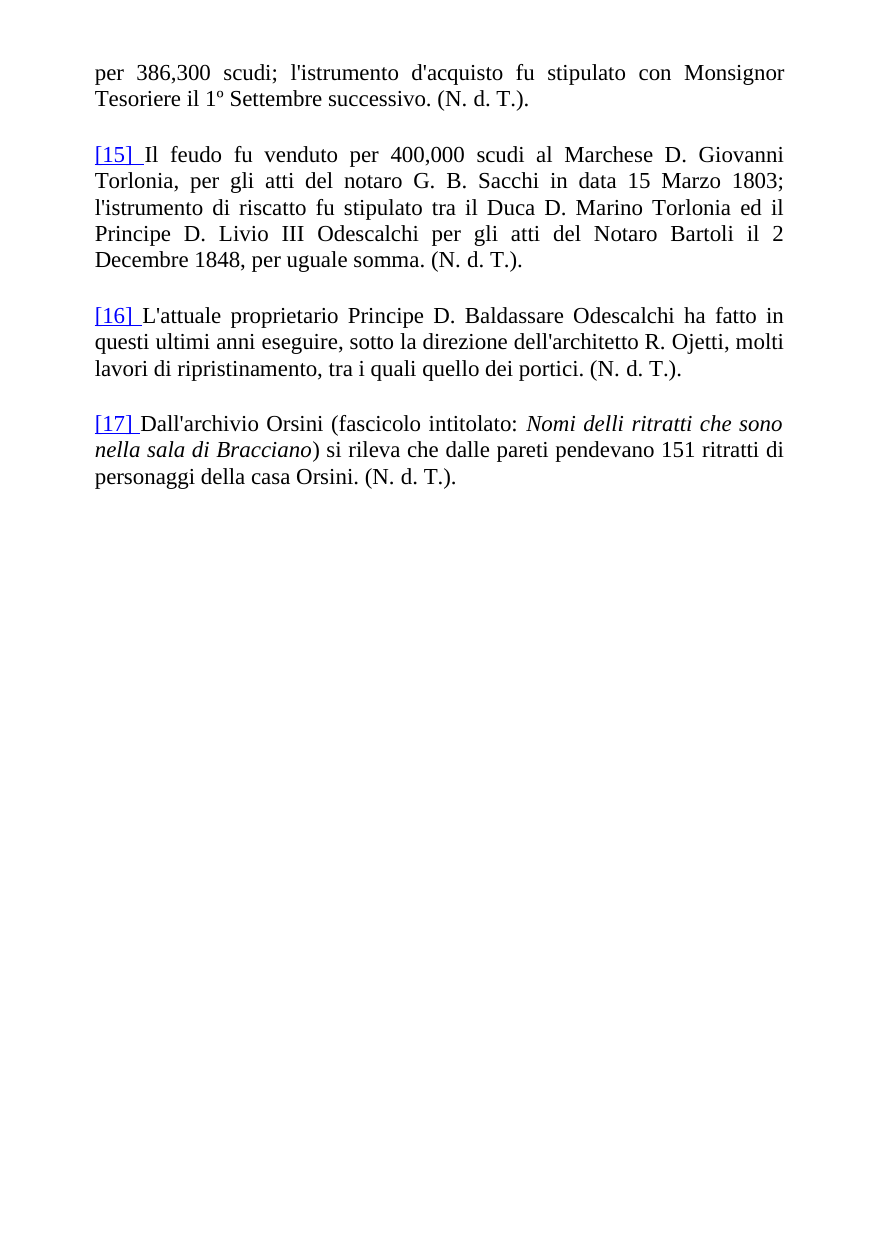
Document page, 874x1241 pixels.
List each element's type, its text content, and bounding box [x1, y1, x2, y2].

text [15] Il feudo fu venduto per 400,000 scudi al Marchese D. Giovanni Torlonia, per gli atti del notaro G. B. Sacchi in data 15 Marzo 1803; l'istrumento di riscatto fu stipulato tra il Duca D. Marino Torlonia ed il Principe D. Livio III Odescalchi per gli atti del Notaro Bartoli il 2 Decembre 1848, per uguale somma. (N. d. T.). [94, 141, 785, 273]
text [16] L'attuale proprietario Principe D. Baldassare Odescalchi ha fatto in questi ultimi anni eseguire, sotto la direzione dell'architetto R. Ojetti, molti lavori di ripristinamento, tra i quali quello dei portici. (N. d. T.). [94, 302, 785, 381]
text [17] Dall'archivio Orsini (fascicolo intitolato: Nomi delli ritratti che sono nella sala di Bracciano) si rileva che dalle pareti pendevano 151 ritratti di personaggi della casa Orsini. (N. d. T.). [94, 410, 785, 489]
text per 386,300 scudi; l'istrumento d'acquisto fu stipulato con Monsignor Tesoriere il 1º Settembre successivo. (N. d. T.). [94, 59, 785, 112]
